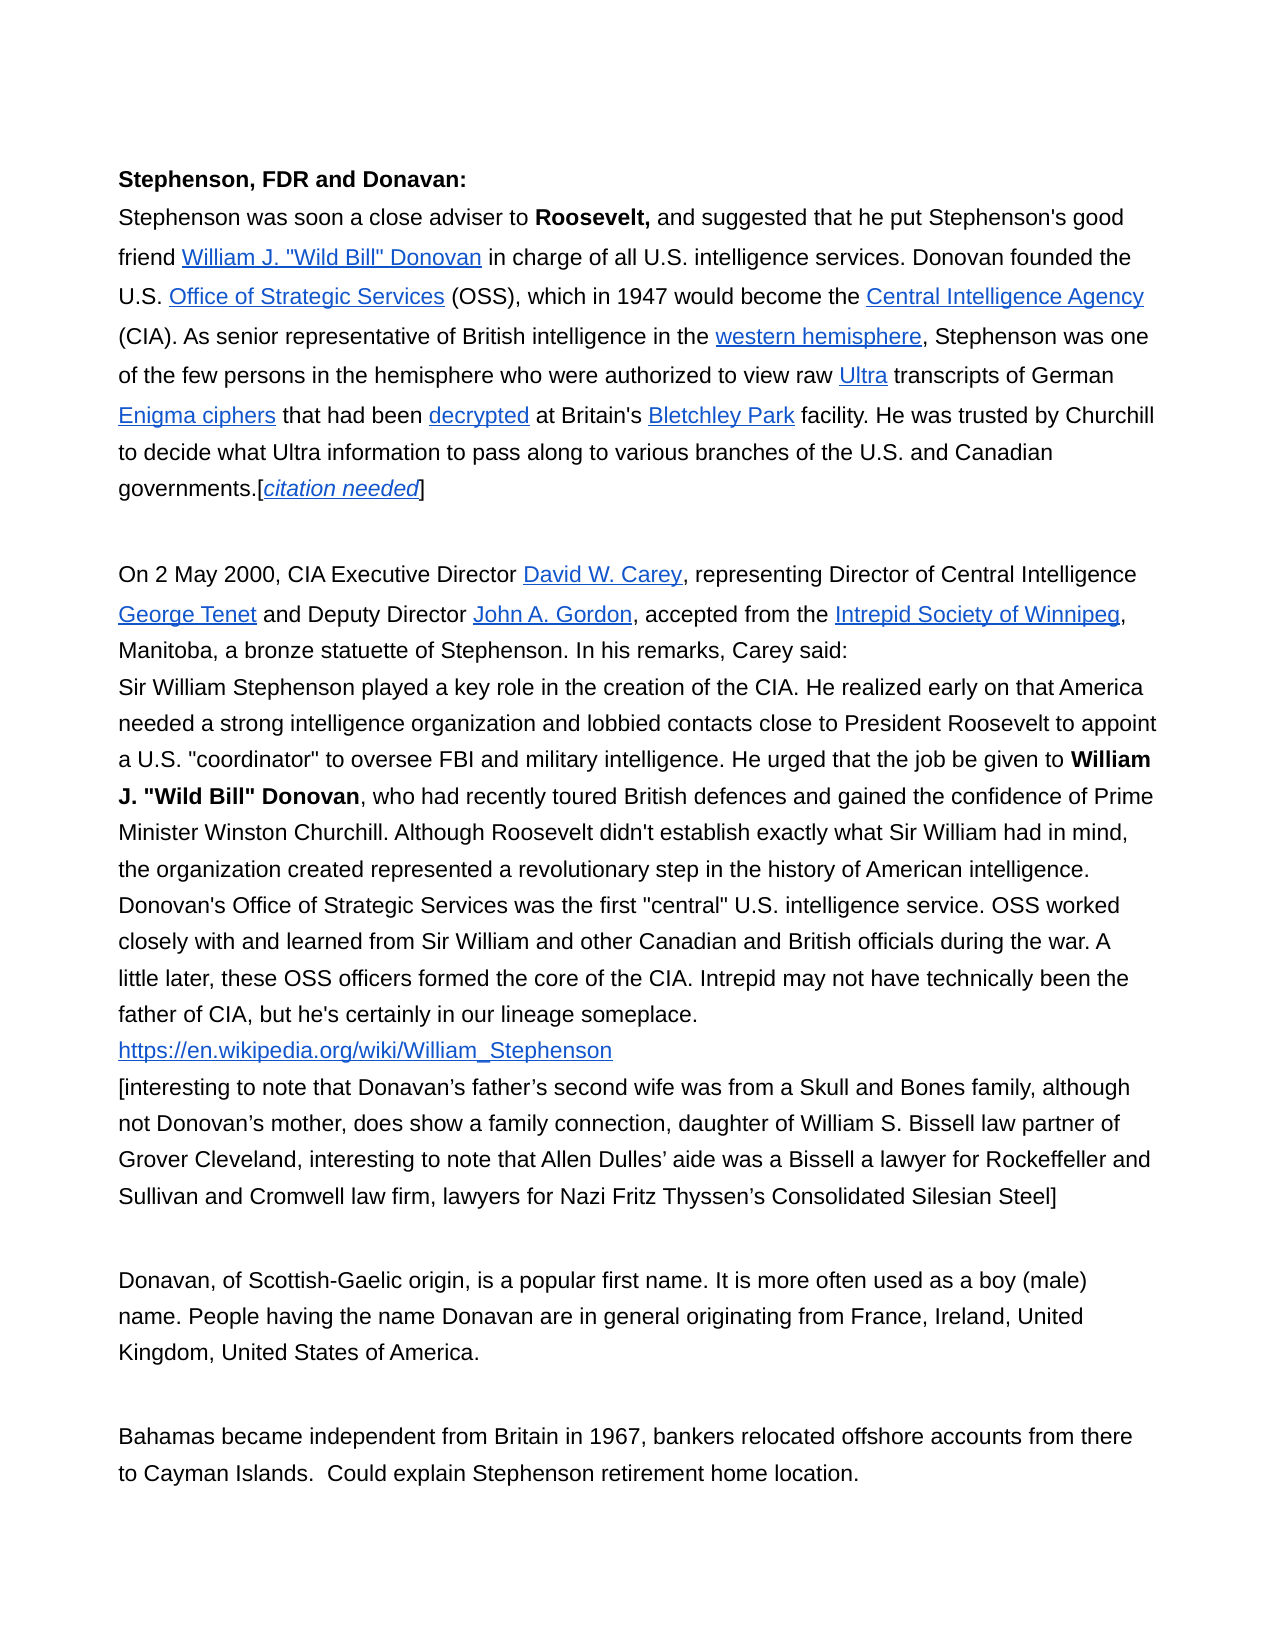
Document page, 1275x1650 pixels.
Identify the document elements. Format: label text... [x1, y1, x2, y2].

text On 2 May 2000, CIA Executive Director David W. Carey, representing Director of Central Intelligence George Tenet and Deputy Director John A. Gordon, accepted from the Intrepid Society of Winnipeg, Manitoba, a bronze statuette of Stephenson. In his remarks, Carey said: [118, 559, 1157, 664]
text [interesting to note that Donavan’s father’s second wife was from a Skull and Bones family, although not Donovan’s mother, does show a family connection, daughter of William S. Bissell law partner of Grover Cleveland, interesting to note that Allen Dulles’ aide was a Bissell a lawyer for Rockeffeller and Sullivan and Cromwell law firm, lawyers for Nazi Fritz Thyssen’s Consolidated Silesian Steel] [118, 1074, 1157, 1209]
text Bahamas became independent from Britain in 1967, bankers relocated offshore accounts from there to Cayman Islands. Could explain Stephenson retirement home location. [118, 1423, 1157, 1486]
text Stephenson was soon a close adviser to Roosevelt, and suggested that he put Stephenson's good friend William J. "Wild Bill" Donovan in charge of all U.S. intelligence services. Donovan founded the U.S. Office of Strategic Services (OSS), which in 1947 would become the Central Intelligence Agency (CIA). As senior representative of British intelligence in the western hemisphere, Stephenson was one of the few persons in the hemisphere who were authorized to view raw Ultra transcripts of German Enigma ciphers that had been decrypted at Britain's Bletchley Park facility. He was trusted by Churchill to decide what Ultra information to pass along to various branches of the U.S. and Canadian governments.[citation needed] [118, 202, 1157, 501]
text https://en.wikipedia.org/wiki/William_Stephenson [118, 1037, 1157, 1064]
text Sir William Stephenson played a key role in the creation of the CIA. He realized early on that America needed a strong intelligence organization and lobbied contacts close to President Roosevelt to appoint a U.S. "coordinator" to oversee FBI and military intelligence. He urged that the job be given to William J. "Wild Bill" Donovan, who had recently toured British defences and gained the confidence of Prime Minister Winston Churchill. Although Roosevelt didn't establish exactly what Sir William had in mind, the organization created represented a revolutionary step in the history of American intelligence. Donovan's Office of Strategic Services was the first "central" U.S. intelligence service. OSS worked closely with and learned from Sir William and other Canadian and British officials during the war. A little later, these OSS officers formed the core of the CIA. Intrepid may not have technically been the father of CIA, but he's certainly in our lineage someplace. [118, 674, 1157, 1027]
text Donavan, of Scottish-Gaelic origin, is a popular first name. It is more often used as a boy (male) name. People having the name Donavan are in general originating from France, Ireland, United Kingdom, United States of America. [118, 1267, 1157, 1366]
text Stephenson, FDR and Donavan: [118, 166, 1157, 192]
